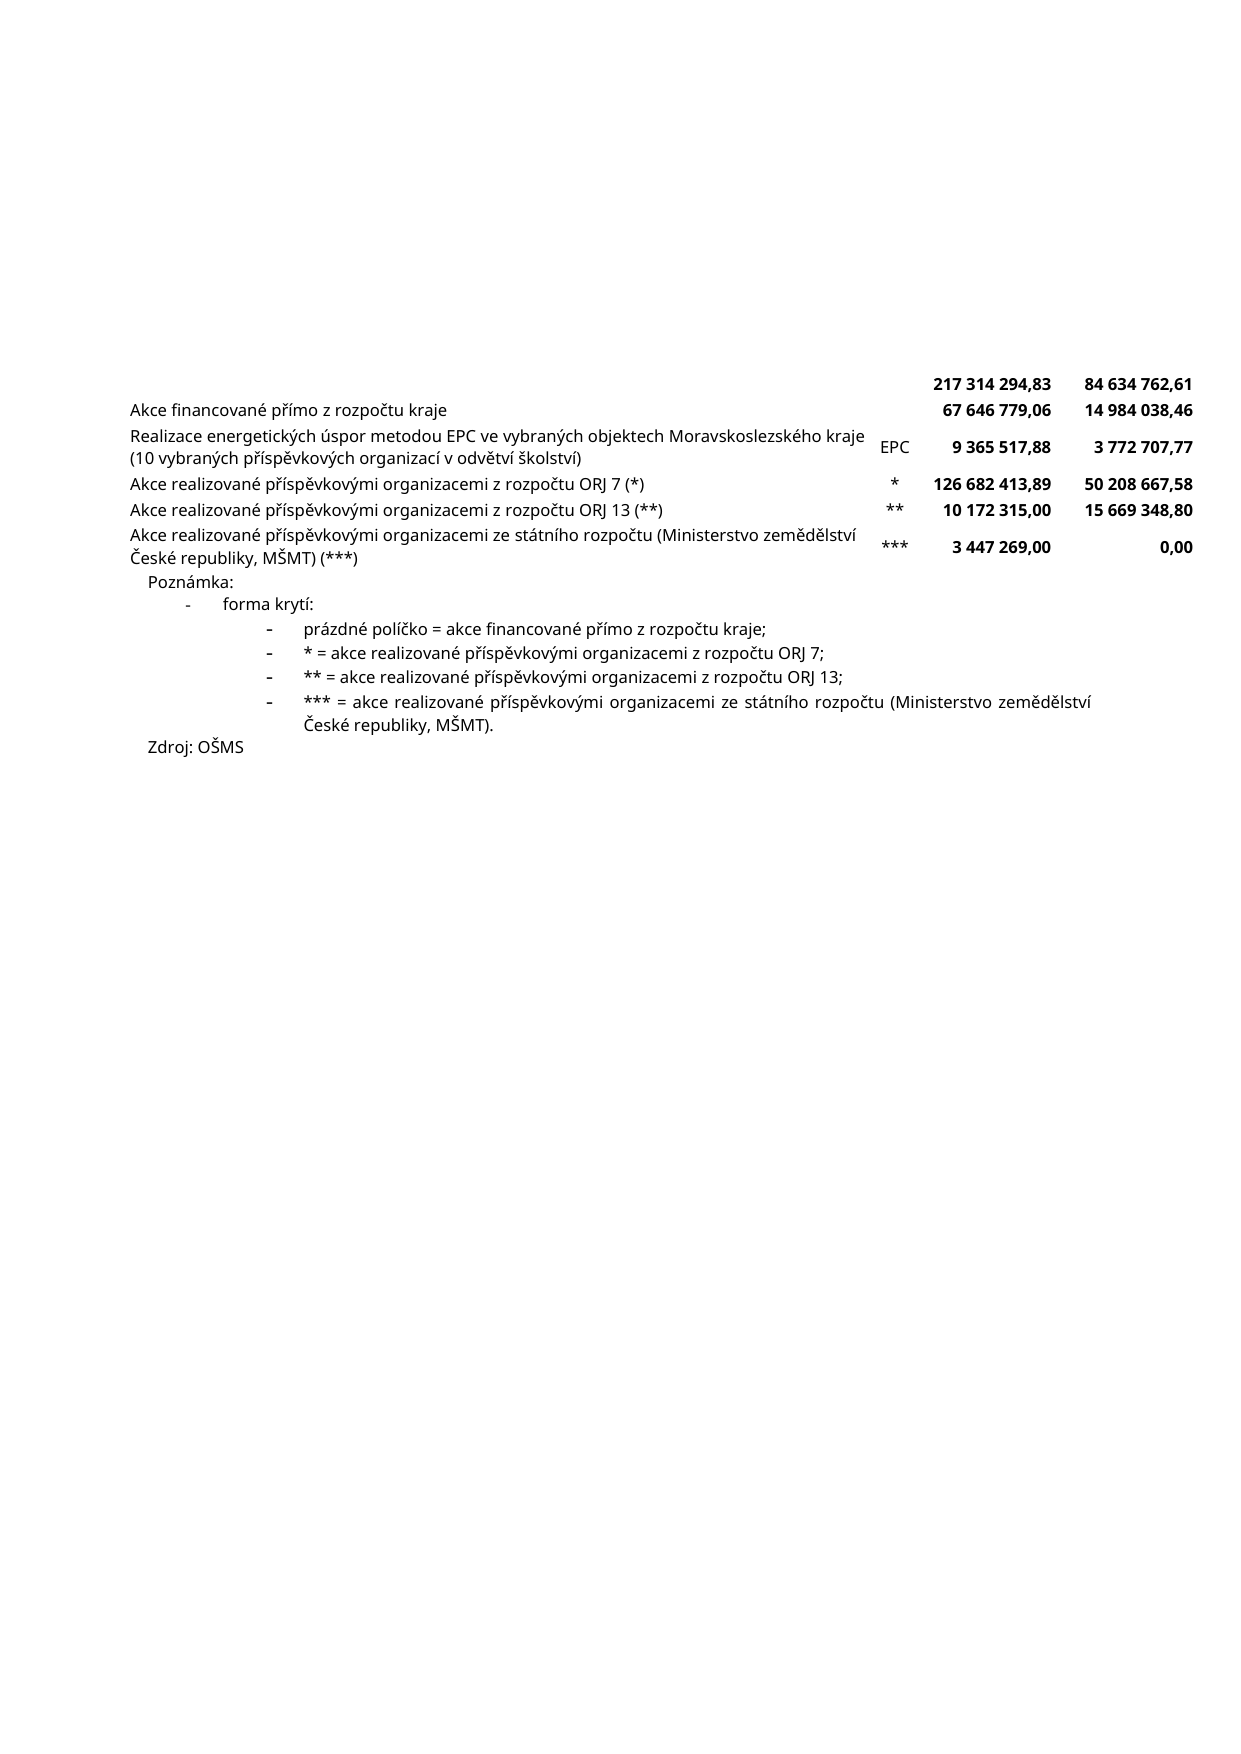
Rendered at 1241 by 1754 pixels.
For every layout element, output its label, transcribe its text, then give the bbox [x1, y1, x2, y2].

table_header Forma poskytnutí [875, 75, 915, 370]
table_cell 14 984 038,46 [1058, 398, 1198, 423]
table_header Investice [916, 75, 1057, 370]
table_cell Akce realizované příspěvkovými organizacemi z rozpočtu ORJ 7 (*) [124, 471, 874, 496]
table_cell EPC [875, 424, 915, 470]
table_cell 10 172 315,00 [916, 497, 1057, 523]
table_cell [875, 398, 915, 423]
table_cell ** [875, 497, 915, 523]
table_header IČO [42, 75, 123, 370]
list ** = akce realizované příspěvkovými organizacemi z rozpočtu ORJ 13; [266, 664, 1092, 689]
table_cell 3 772 707,77 [1058, 424, 1198, 470]
table_header Název akce [532, 75, 874, 370]
table_cell 9 365 517,88 [916, 424, 1057, 470]
table_cell 50 208 667,58 [1058, 471, 1198, 496]
table_cell Celkem odvětví školství [42, 371, 915, 397]
list * = akce realizované příspěvkovými organizacemi z rozpočtu ORJ 7; [266, 640, 1092, 664]
list *** = akce realizované příspěvkovými organizacemi ze státního rozpočtu (Ministerstvo zemědělství České republiky, MŠMT). [266, 689, 1092, 736]
table_cell 0,00 [1058, 524, 1198, 569]
table_header Neinvestice [1058, 75, 1198, 370]
table_cell Akce realizované příspěvkovými organizacemi ze státního rozpočtu (Ministerstvo zemědělství České republiky, MŠMT) (***) [124, 524, 874, 569]
text Poznámka: [148, 570, 1092, 593]
table_cell 67 646 779,06 [916, 398, 1057, 423]
table_cell 84 634 762,61 [1058, 371, 1198, 397]
list forma krytí: [185, 593, 1092, 616]
table_cell z toho: [42, 398, 123, 569]
table_cell Realizace energetických úspor metodou EPC ve vybraných objektech Moravskoslezského kraje (10 vybraných příspěvkových organizací v odvětví školství) [124, 424, 874, 470]
table_cell 126 682 413,89 [916, 471, 1057, 496]
table_cell 15 669 348,80 [1058, 497, 1198, 523]
table_cell 217 314 294,83 [916, 371, 1057, 397]
table_cell * [875, 471, 915, 496]
table_cell 3 447 269,00 [916, 524, 1057, 569]
table_header Příjemce [124, 75, 531, 370]
table_cell Akce realizované příspěvkovými organizacemi z rozpočtu ORJ 13 (**) [124, 497, 874, 523]
list prázdné políčko = akce financované přímo z rozpočtu kraje; [266, 616, 1092, 640]
text Zdroj: OŠMS [148, 736, 1092, 759]
table_cell Akce financované přímo z rozpočtu kraje [124, 398, 874, 423]
table_cell *** [875, 524, 915, 569]
